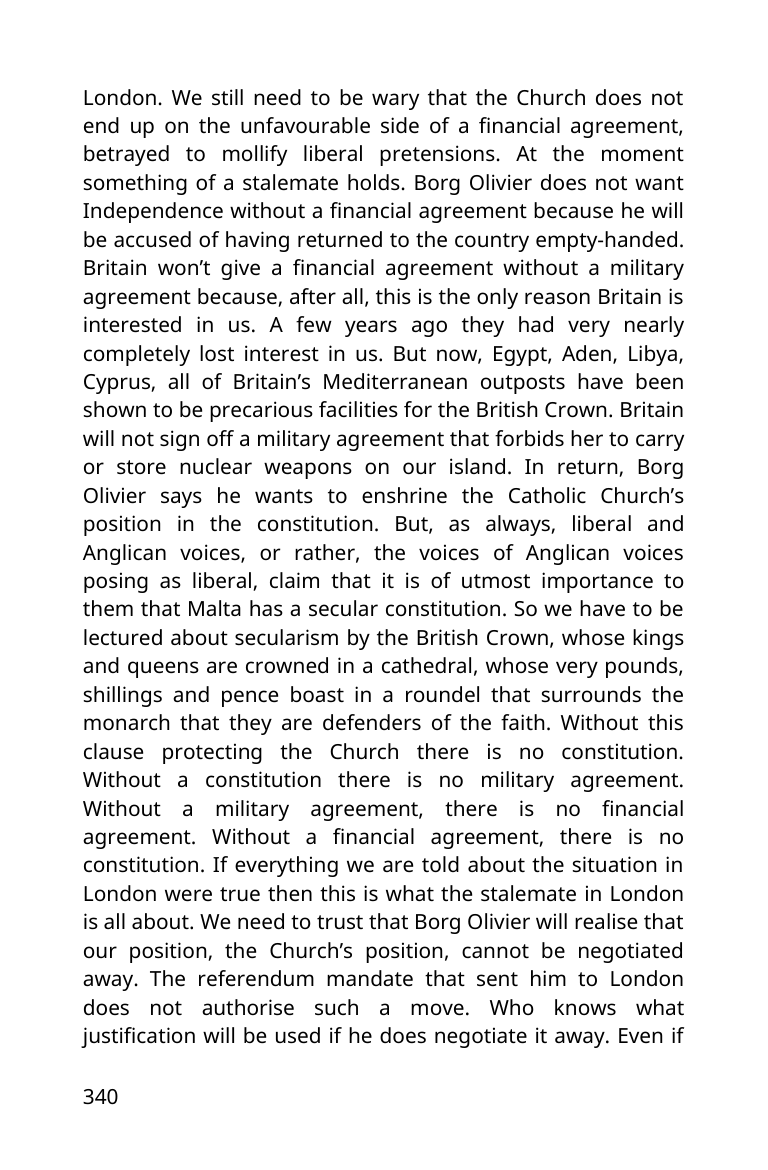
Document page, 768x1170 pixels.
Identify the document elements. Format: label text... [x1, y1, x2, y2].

text London. We still need to be wary that the Church does not end up on the unfavourable side of a financial agreement, betrayed to mollify liberal pretensions. At the moment something of a stalemate holds. Borg Olivier does not want Independence without a financial agreement because he will be accused of having returned to the country empty-handed. Britain won’t give a financial agreement without a military agreement because, after all, this is the only reason Britain is interested in us. A few years ago they had very nearly completely lost interest in us. But now, Egypt, Aden, Libya, Cyprus, all of Britain’s Mediterranean outposts have been shown to be precarious facilities for the British Crown. Britain will not sign off a military agreement that forbids her to carry or store nuclear weapons on our island. In return, Borg Olivier says he wants to enshrine the Catholic Church’s position in the constitution. But, as always, liberal and Anglican voices, or rather, the voices of Anglican voices posing as liberal, claim that it is of utmost importance to them that Malta has a secular constitution. So we have to be lectured about secularism by the British Crown, whose kings and queens are crowned in a cathedral, whose very pounds, shillings and pence boast in a roundel that surrounds the monarch that they are defenders of the faith. Without this clause protecting the Church there is no constitution. Without a constitution there is no military agreement. Without a military agreement, there is no financial agreement. Without a financial agreement, there is no constitution. If everything we are told about the situation in London were true then this is what the stalemate in London is all about. We need to trust that Borg Olivier will realise that our position, the Church’s position, cannot be negotiated away. The referendum mandate that sent him to London does not authorise such a move. Who knows what justification will be used if he does negotiate it away. Even if [83, 83, 685, 1049]
